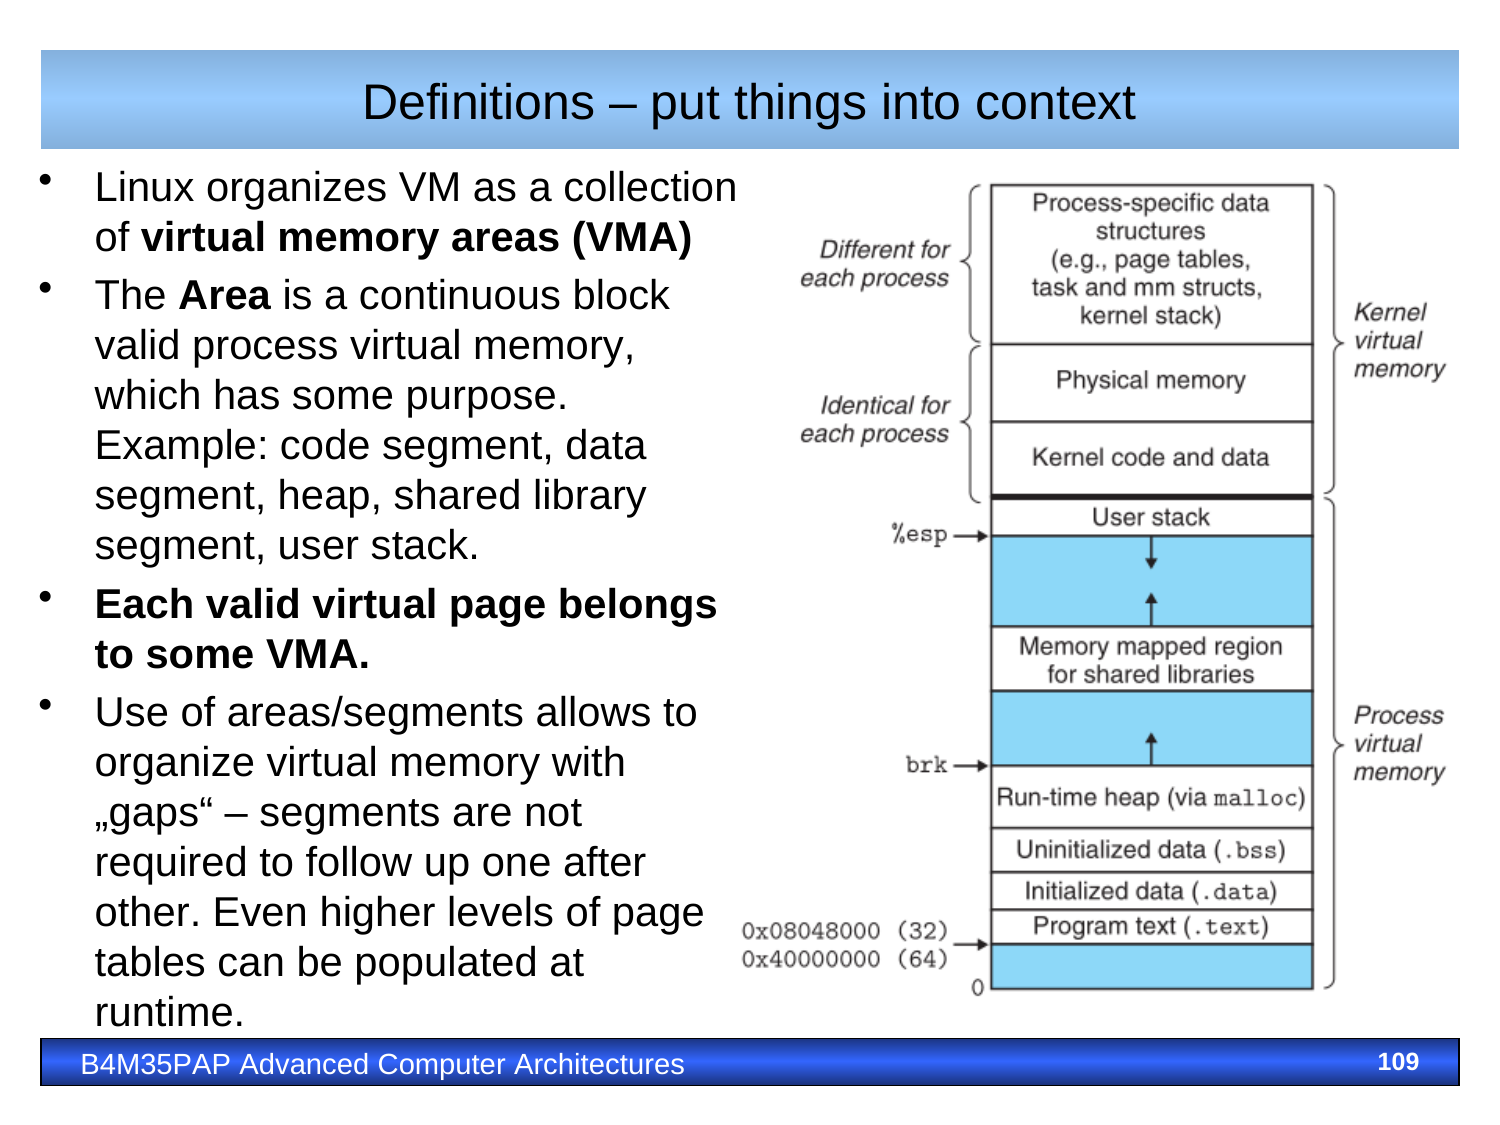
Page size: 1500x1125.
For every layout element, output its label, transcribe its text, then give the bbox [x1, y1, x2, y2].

title Definitions – put things into context [41, 50, 1459, 149]
list Linux organizes VM as a collection of virtual memory areas (VMA) The Area is a continuous block valid process virtual memory, which has some purpose. Example: code segment, data segment, heap, shared library segment, user stack. Each valid virtual page belongs to some VMA. Use of areas/segments allows to organize virtual memory with „gaps“ – segments are not required to follow up one after other. Even higher levels of page tables can be populated at runtime. [23, 152, 756, 979]
picture [703, 175, 1463, 1004]
